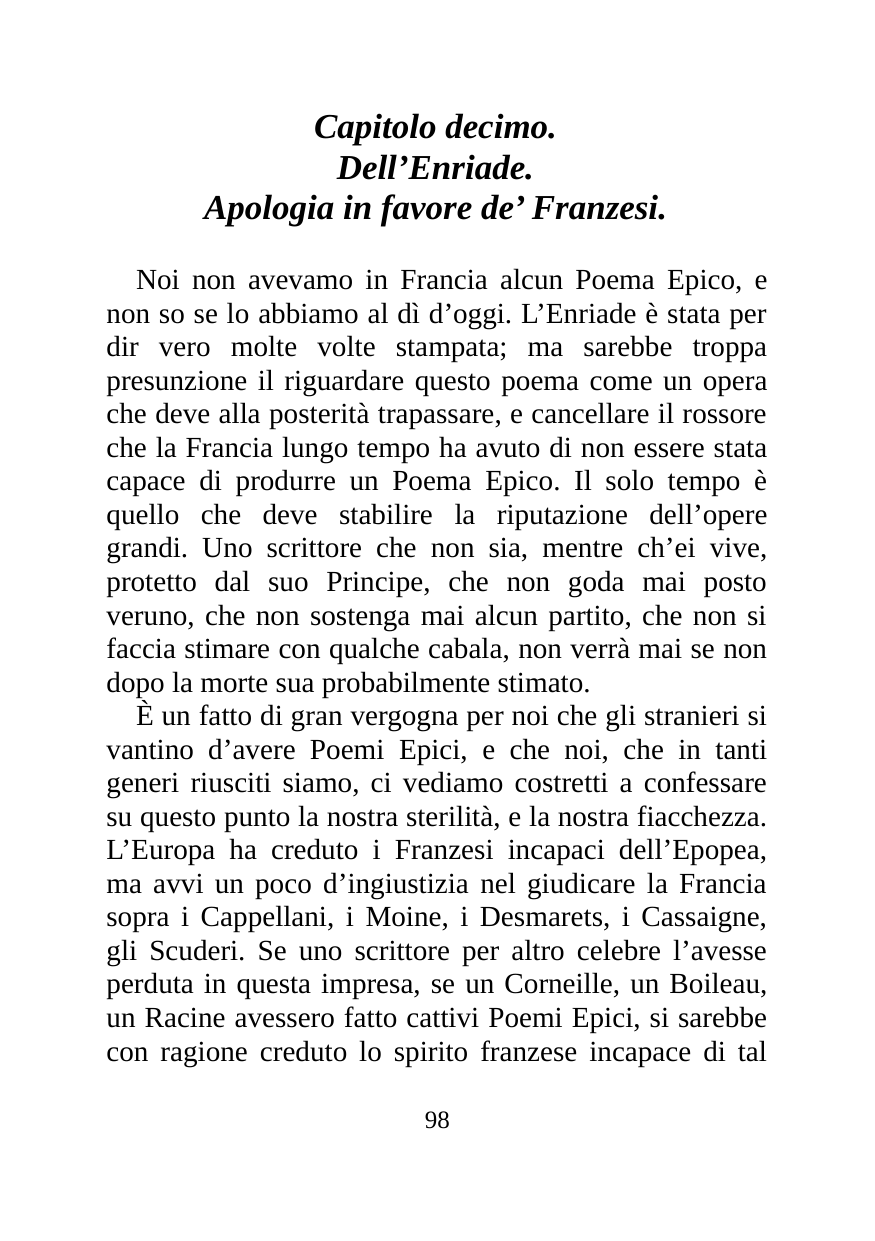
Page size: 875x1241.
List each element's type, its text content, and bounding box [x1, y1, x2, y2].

text Noi non avevamo in Francia alcun Poema Epico, e non so se lo abbiamo al dì d’oggi. L’Enriade è stata per dir vero molte volte stampata; ma sarebbe troppa presunzione il riguardare questo poema come un opera che deve alla posterità trapassare, e cancellare il rossore che la Francia lungo tempo ha avuto di non essere stata capace di produrre un Poema Epico. Il solo tempo è quello che deve stabilire la riputazione dell’opere grandi. Uno scrittore che non sia, mentre ch’ei vive, protetto dal suo Principe, che non goda mai posto veruno, che non sostenga mai alcun partito, che non si faccia stimare con qualche cabala, non verrà mai se non dopo la morte sua probabilmente stimato. [106, 262, 768, 698]
text È un fatto di gran vergogna per noi che gli stranieri si vantino d’avere Poemi Epici, e che noi, che in tanti generi riusciti siamo, ci vediamo costretti a confessare su questo punto la nostra sterilità, e la nostra fiacchezza. L’Europa ha creduto i Franzesi incapaci dell’Epopea, ma avvi un poco d’ingiustizia nel giudicare la Francia sopra i Cappellani, i Moine, i Desmarets, i Cassaigne, gli Scuderi. Se uno scrittore per altro celebre l’avesse perduta in questa impresa, se un Corneille, un Boileau, un Racine avessero fatto cattivi Poemi Epici, si sarebbe con ragione creduto lo spirito franzese incapace di tal [106, 698, 768, 1067]
subtitle Capitolo decimo. Dell’Enriade. Apologia in favore de’ Franzesi. [106, 106, 768, 227]
